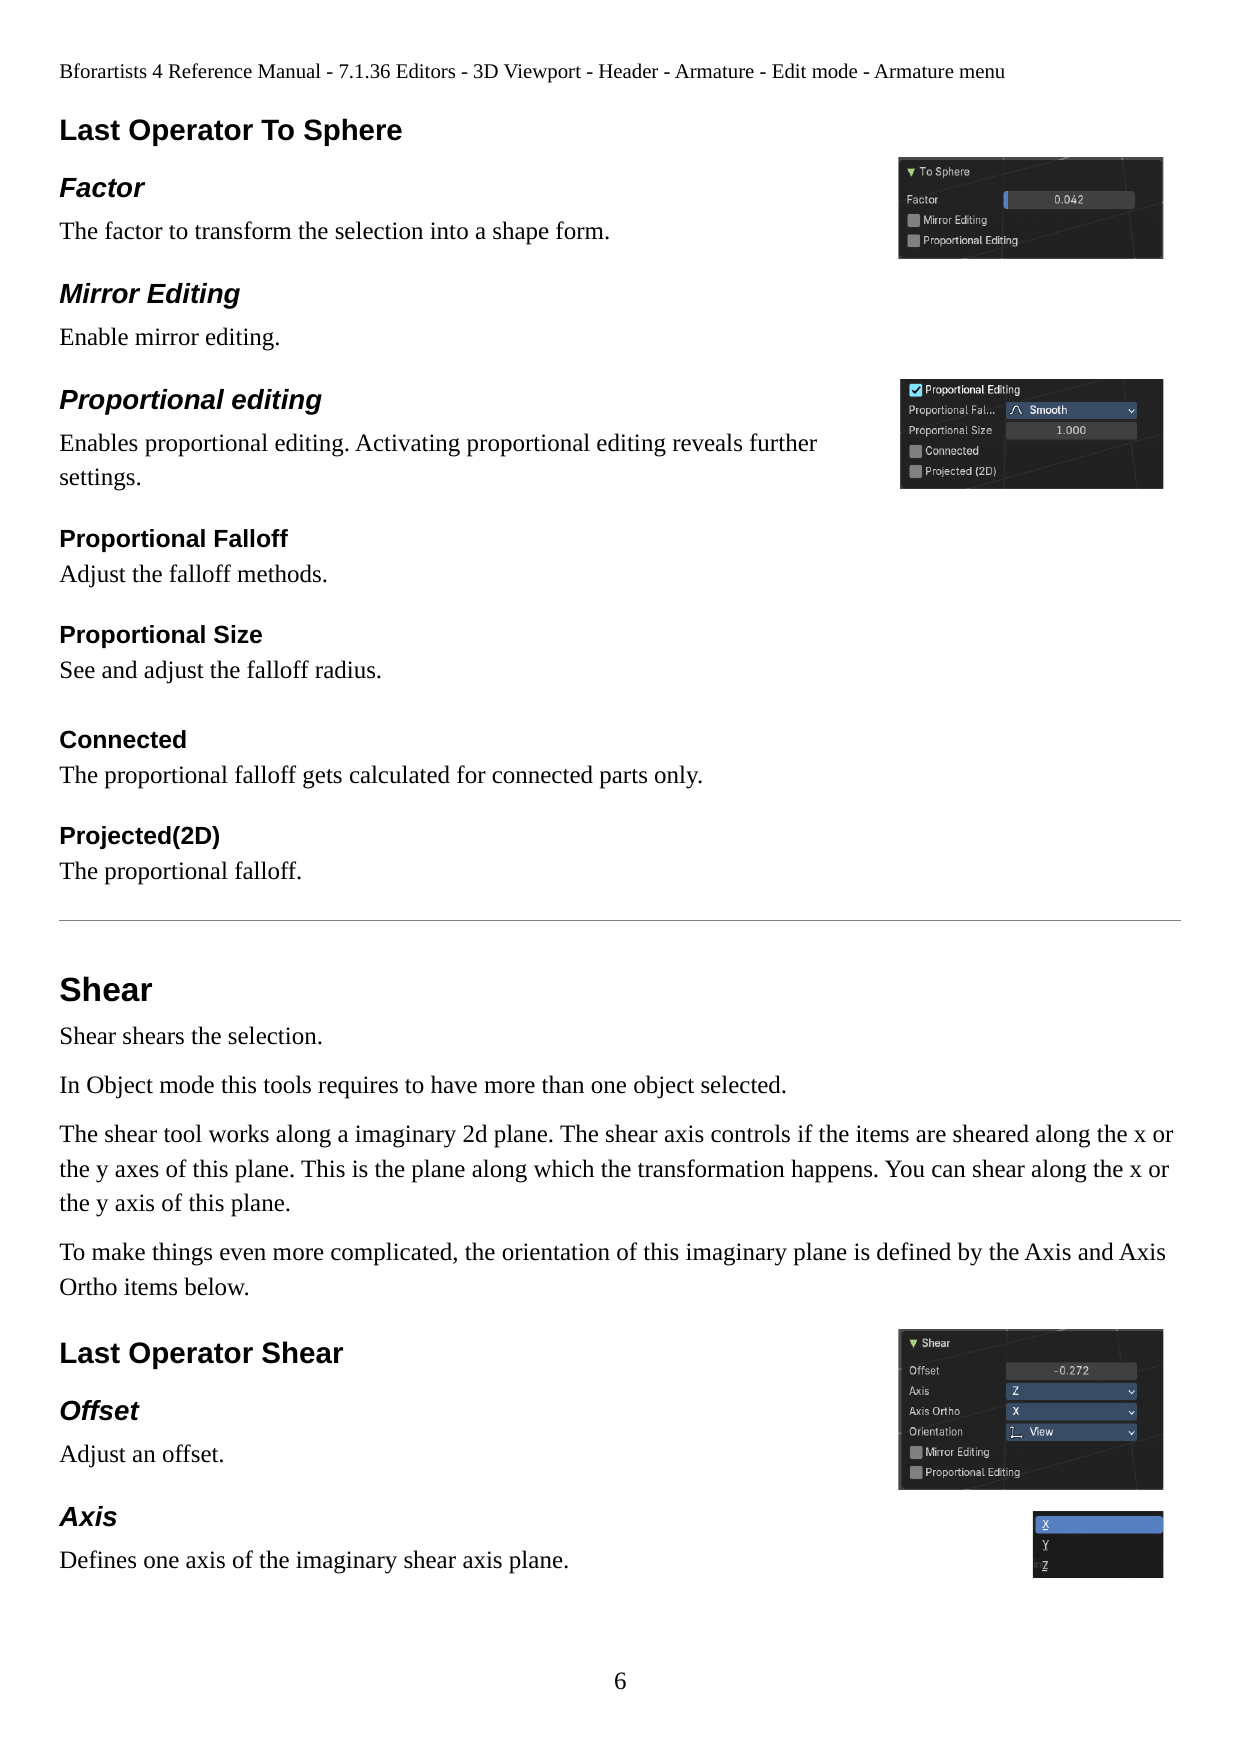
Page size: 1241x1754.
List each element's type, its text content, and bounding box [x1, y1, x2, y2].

subtitle Mirror Editing [59, 277, 1181, 309]
text To make things even more complicated, the orientation of this imaginary plane is defined by the Axis and Axis Ortho items below. [59, 1237, 1181, 1301]
picture [898, 1329, 1164, 1490]
text Enable mirror editing. [59, 322, 1181, 351]
text Shear shears the selection. [59, 1021, 1181, 1050]
text Enables proportional editing. Activating proportional editing reveals further settings. [59, 428, 1181, 491]
subtitle [1164, 1336, 1181, 1369]
picture [900, 379, 1164, 489]
subtitle Shear [59, 970, 1181, 1009]
subtitle Proportional Falloff [59, 524, 1181, 552]
text See and adjust the falloff radius. [59, 655, 1181, 684]
text The proportional falloff. [59, 856, 1181, 885]
text Adjust an offset. [59, 1439, 898, 1468]
subtitle Projected(2D) [59, 821, 1181, 850]
text The shear tool works along a imaginary 2d plane. The shear axis controls if the items are sheared along the x or the y axes of this plane. This is the plane along which the transformation happens. You can shear along the x or the y axis of this plane. [59, 1119, 1181, 1217]
subtitle Factor [59, 172, 898, 203]
text In Object mode this tools requires to have more than one object selected. [59, 1070, 1181, 1099]
subtitle [1164, 172, 1181, 203]
subtitle Offset [59, 1394, 898, 1426]
picture [1032, 1511, 1164, 1578]
text Adjust the falloff methods. [59, 559, 1181, 587]
picture [898, 157, 1164, 259]
text The factor to transform the selection into a shape form. [59, 216, 898, 245]
subtitle [1164, 1394, 1181, 1426]
text Defines one axis of the imaginary shear axis plane. [59, 1545, 1032, 1574]
subtitle Proportional Size [59, 620, 1181, 649]
subtitle Proportional editing [59, 383, 900, 415]
subtitle Connected [59, 725, 1181, 753]
subtitle Last Operator Shear [59, 1336, 898, 1369]
subtitle Last Operator To Sphere [59, 113, 1181, 147]
subtitle Axis [59, 1501, 1181, 1532]
subtitle [1164, 383, 1181, 415]
text [1164, 1439, 1181, 1468]
text The proportional falloff gets calculated for connected parts only. [59, 760, 1181, 788]
